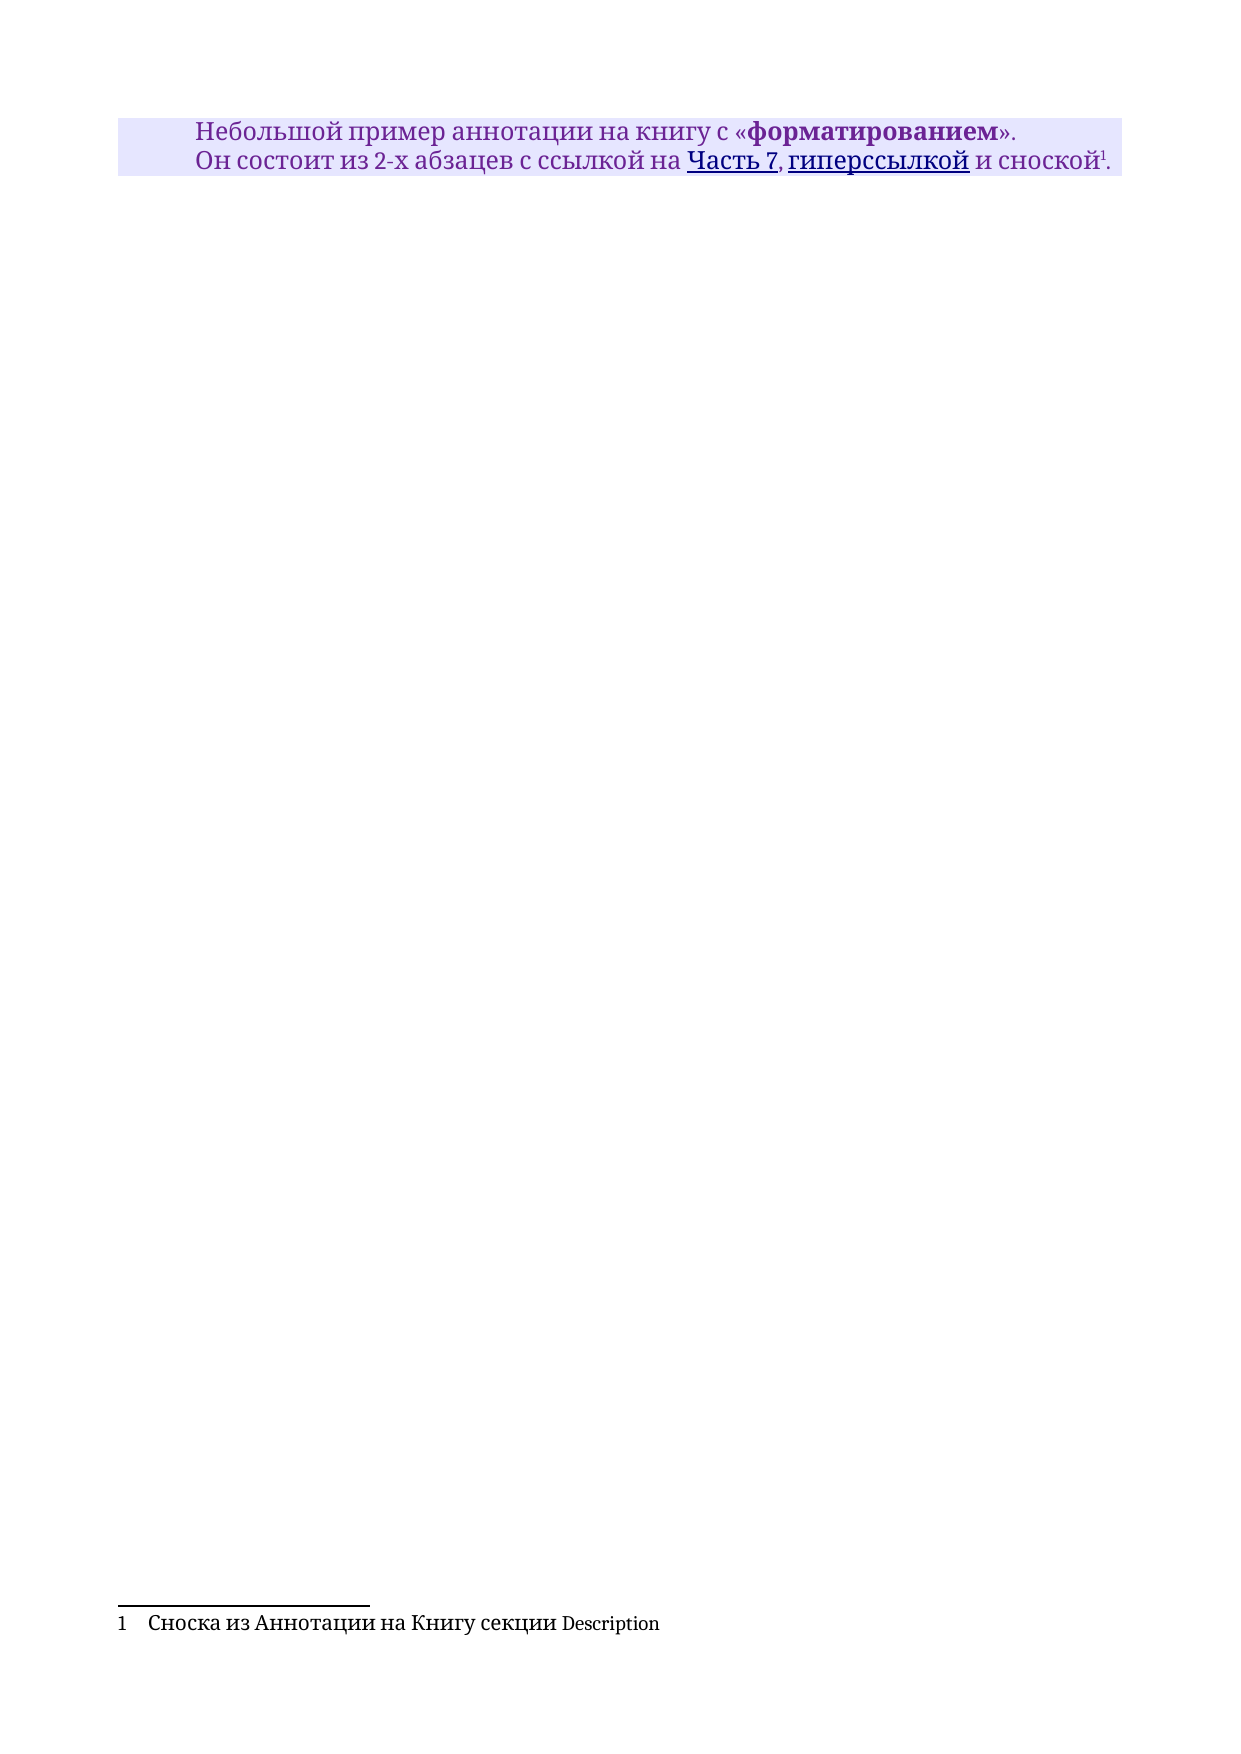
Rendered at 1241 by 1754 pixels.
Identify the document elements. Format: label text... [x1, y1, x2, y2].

text Сноска из Аннотации на Книгу секции Description [118, 1612, 1122, 1636]
text Он состоит из 2-х абзацев с ссылкой на Часть 7, гиперссылкой и сноской. [118, 147, 1122, 176]
text Небольшой пример аннотации на книгу с «форматированием». [118, 118, 1122, 147]
